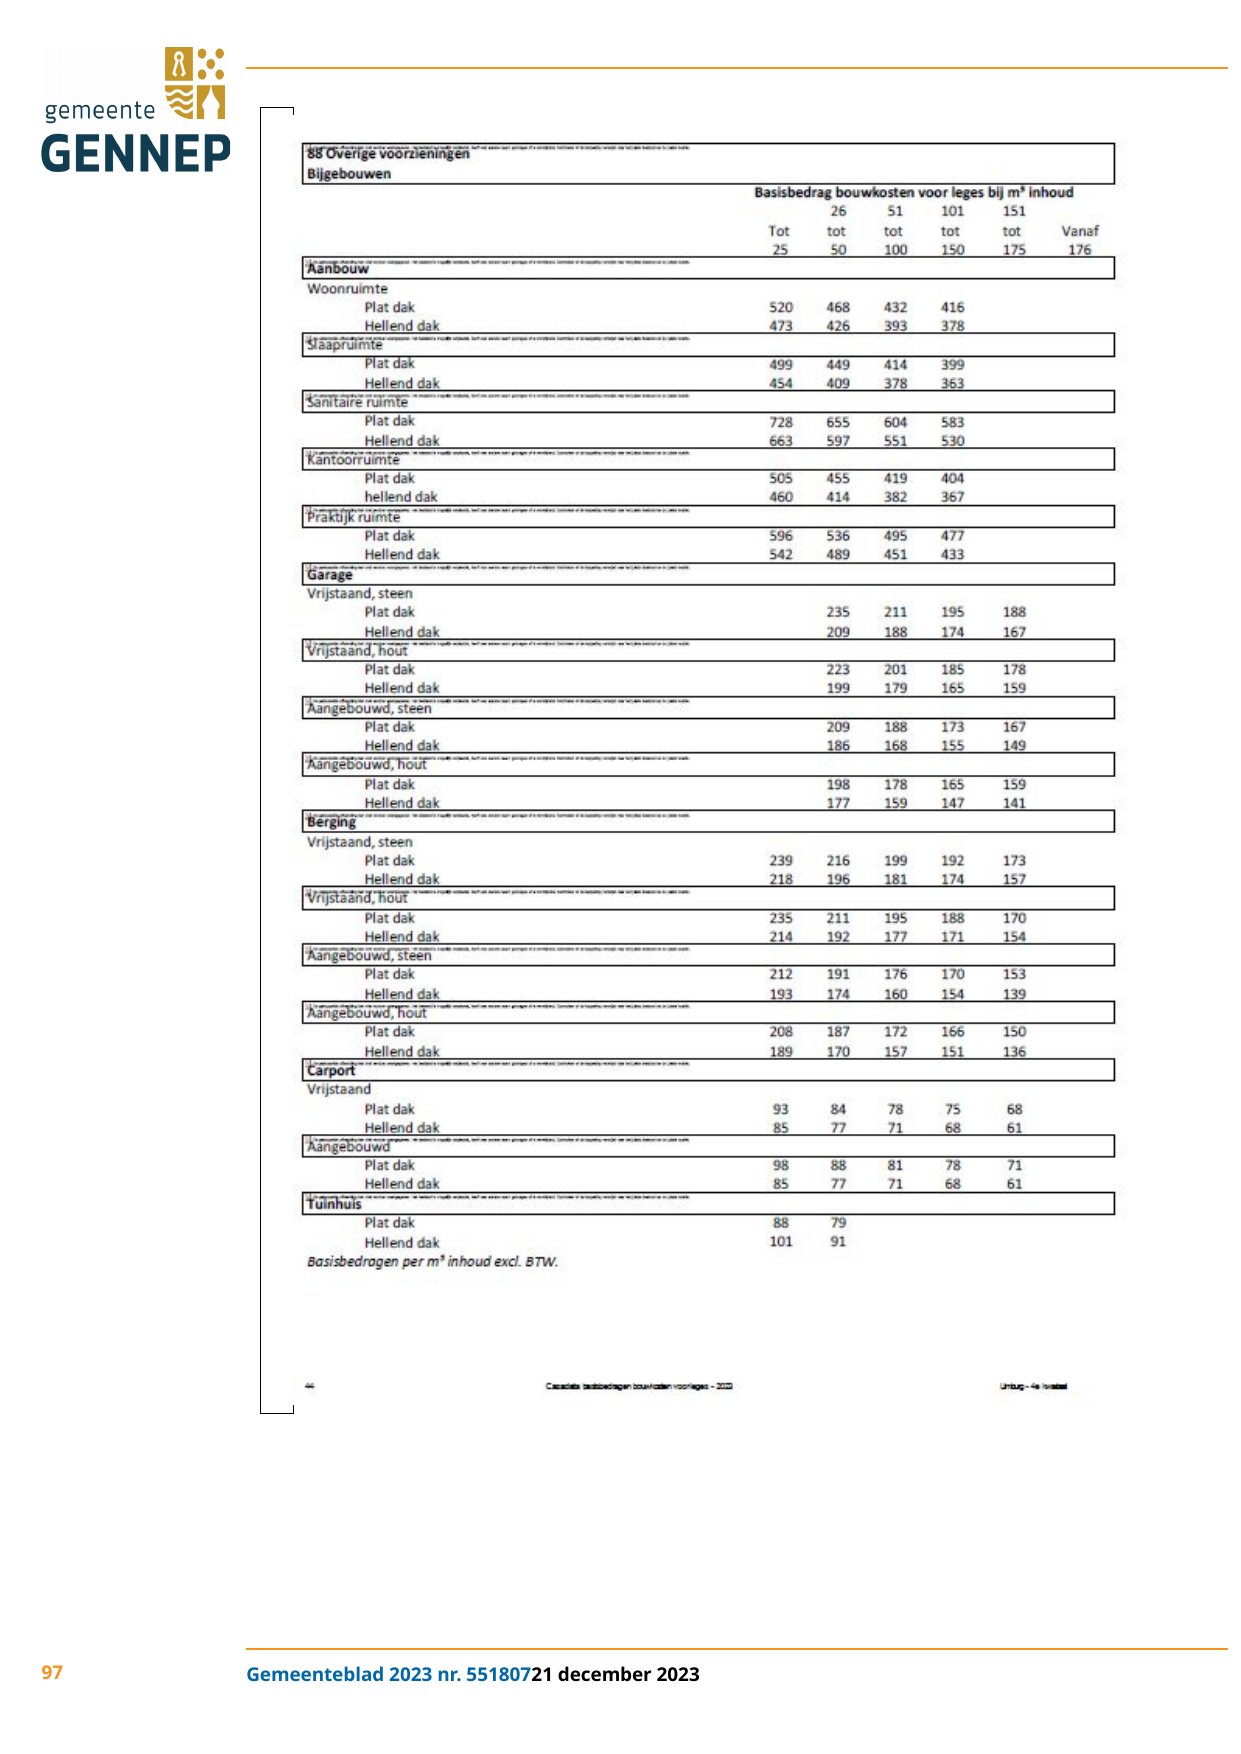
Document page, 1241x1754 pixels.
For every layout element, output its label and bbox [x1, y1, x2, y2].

picture [41, 47, 231, 172]
picture [268, 115, 1173, 1405]
